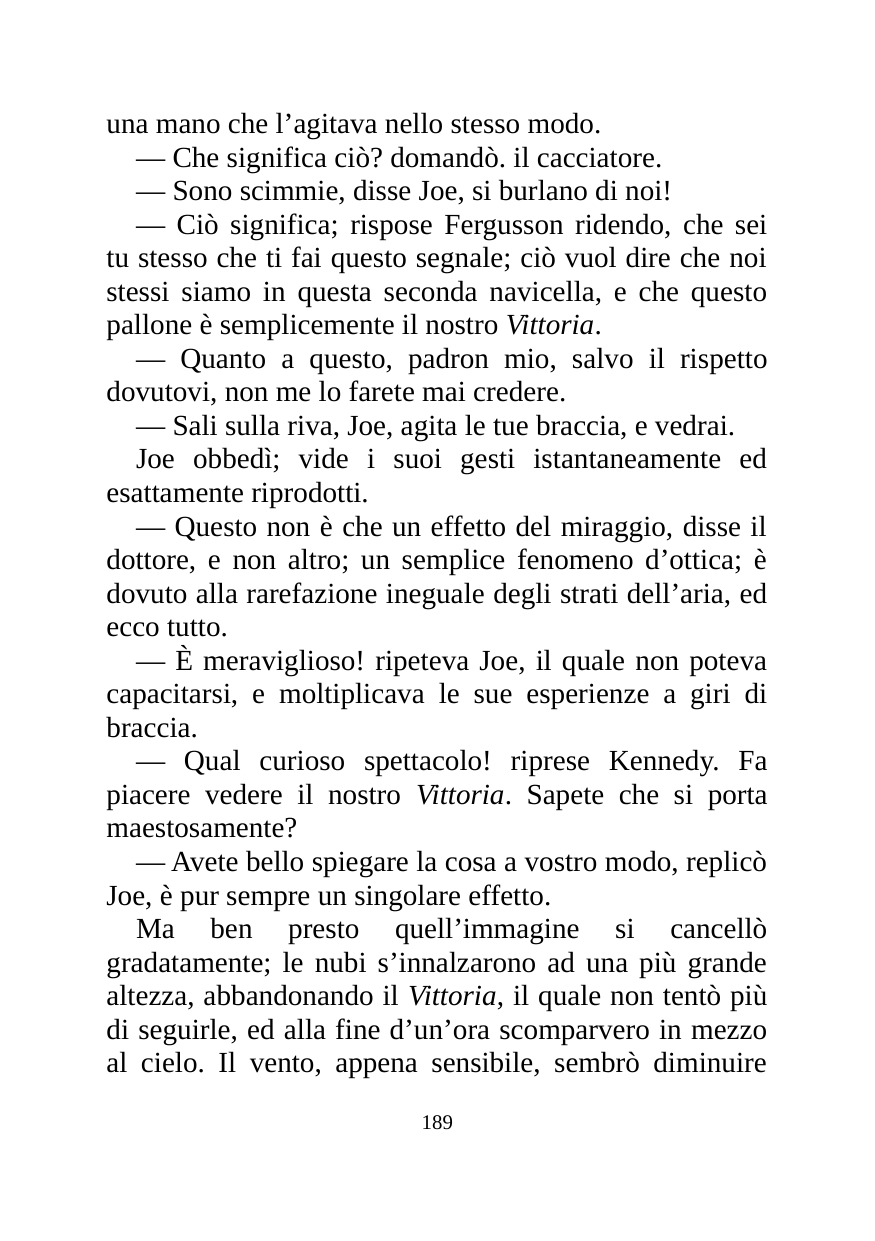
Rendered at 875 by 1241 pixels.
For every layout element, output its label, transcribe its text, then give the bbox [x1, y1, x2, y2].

text — Quanto a questo, padron mio, salvo il rispetto dovutovi, non me lo farete mai credere. [106, 341, 768, 408]
text — Sali sulla riva, Joe, agita le tue braccia, e vedrai. [106, 408, 768, 442]
text — Ciò significa; rispose Fergusson ridendo, che sei tu stesso che ti fai questo segnale; ciò vuol dire che noi stessi siamo in questa seconda navicella, e che questo pallone è semplicemente il nostro Vittoria. [106, 207, 768, 341]
text una mano che l’agitava nello stesso modo. [106, 106, 768, 140]
text — Sono scimmie, disse Joe, si burlano di noi! [106, 173, 768, 207]
text Ma ben presto quell’immagine si cancellò gradatamente; le nubi s’innalzarono ad una più grande altezza, abbandonando il Vittoria, il quale non tentò più di seguirle, ed alla fine d’un’ora scomparvero in mezzo al cielo. Il vento, appena sensibile, sembrò diminuire [106, 911, 768, 1079]
text — Che significa ciò? domandò. il cacciatore. [106, 140, 768, 173]
text — Qual curioso spettacolo! riprese Kennedy. Fa piacere vedere il nostro Vittoria. Sapete che si porta maestosamente? [106, 743, 768, 844]
text — Avete bello spiegare la cosa a vostro modo, replicò Joe, è pur sempre un singolare effetto. [106, 844, 768, 911]
text — Questo non è che un effetto del miraggio, disse il dottore, e non altro; un semplice fenomeno d’ottica; è dovuto alla rarefazione ineguale degli strati dell’aria, ed ecco tutto. [106, 509, 768, 643]
text — È meraviglioso! ripeteva Joe, il quale non poteva capacitarsi, e moltiplicava le sue esperienze a giri di braccia. [106, 643, 768, 743]
text Joe obbedì; vide i suoi gesti istantaneamente ed esattamente riprodotti. [106, 442, 768, 509]
